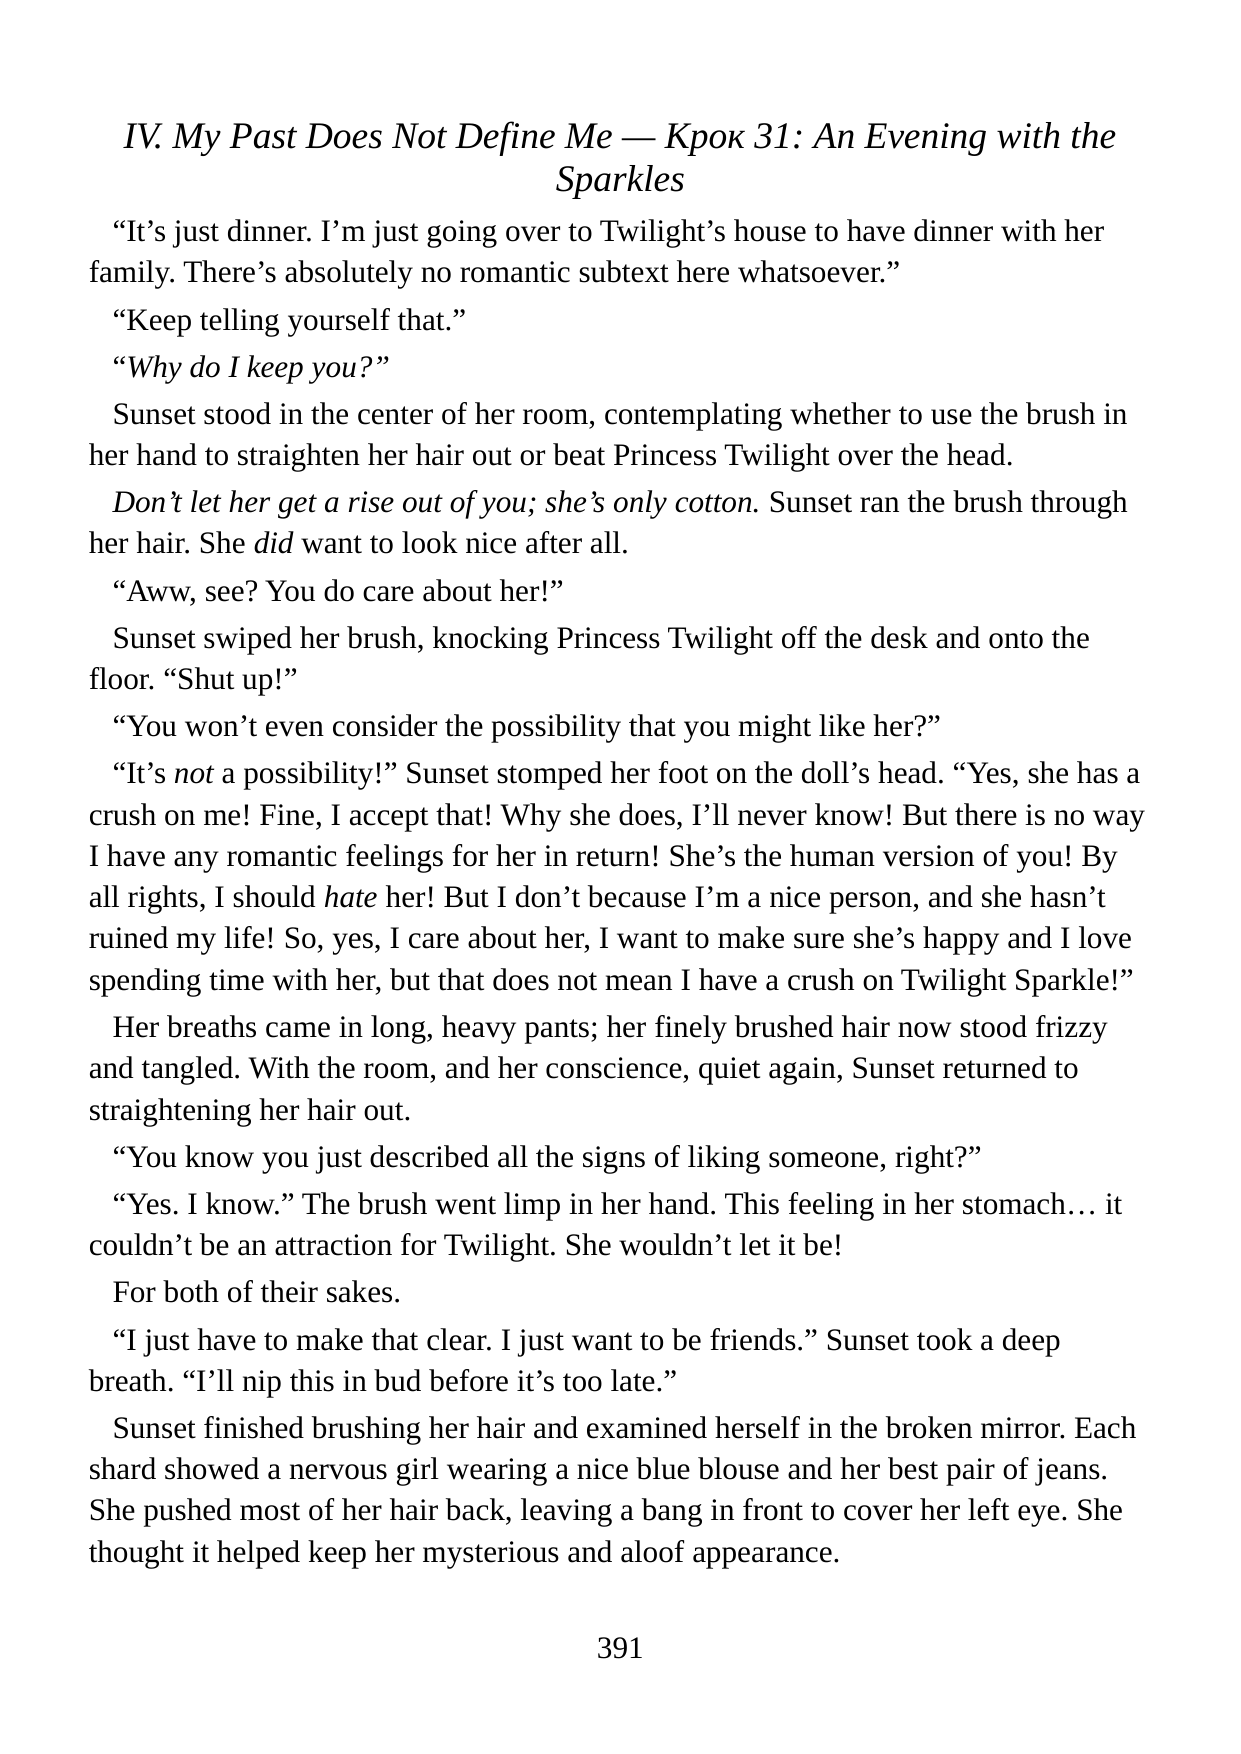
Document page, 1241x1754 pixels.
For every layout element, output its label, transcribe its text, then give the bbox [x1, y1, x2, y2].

subtitle IV. My Past Does Not Define Me — Крок 31: An Evening with the Sparkles [88, 113, 1152, 200]
text Sunset finished brushing her hair and examined herself in the broken mirror. Each shard showed a nervous girl wearing a nice blue blouse and her best pair of jeans. She pushed most of her hair back, leaving a bang in front to cover her left eye. She thought it helped keep her mysterious and aloof appearance. [88, 1409, 1152, 1569]
text For both of their sakes. [88, 1273, 1152, 1309]
text “You won’t even consider the possibility that you might like her?” [88, 708, 1152, 743]
text “It’s just dinner. I’m just going over to Twilight’s house to have dinner with her family. There’s absolutely no romantic subtext here whatsoever.” [88, 212, 1152, 289]
text Don’t let her get a rise out of you; she’s only cotton. Sunset ran the brush through her hair. She did want to look nice after all. [88, 483, 1152, 561]
text “It’s not a possibility!” Sunset stomped her foot on the doll’s head. “Yes, she has a crush on me! Fine, I accept that! Why she does, I’ll never know! But there is no way I have any romantic feelings for her in return! She’s the human version of you! By all rights, I should hate her! But I don’t because I’m a nice person, and she hasn’t ruined my life! So, yes, I care about her, I want to make sure she’s happy and I love spending time with her, but that does not mean I have a crush on Twilight Sparkle!” [88, 755, 1152, 997]
text “I just have to make that clear. I just want to be friends.” Sunset took a deep breath. “I’ll nip this in bud before it’s too late.” [88, 1321, 1152, 1398]
text “Yes. I know.” The brush went limp in her hand. This feeling in her stomach… it couldn’t be an attraction for Twilight. She wouldn’t let it be! [88, 1185, 1152, 1262]
text Sunset swiped her brush, knocking Princess Twilight off the desk and onto the floor. “Shut up!” [88, 619, 1152, 696]
text “Keep telling yourself that.” [88, 301, 1152, 337]
text “Why do I keep you?” [88, 348, 1152, 384]
text Her breaths came in long, heavy pants; her finely brushed hair now stood frizzy and tangled. With the room, and her conscience, quiet again, Sunset returned to straightening her hair out. [88, 1008, 1152, 1127]
text “You know you just described all the signs of liking someone, right?” [88, 1138, 1152, 1174]
text Sunset stood in the center of her room, contemplating whether to use the brush in her hand to straighten her hair out or beat Princess Twilight over the head. [88, 395, 1152, 472]
text “Aww, see? You do care about her!” [88, 572, 1152, 608]
